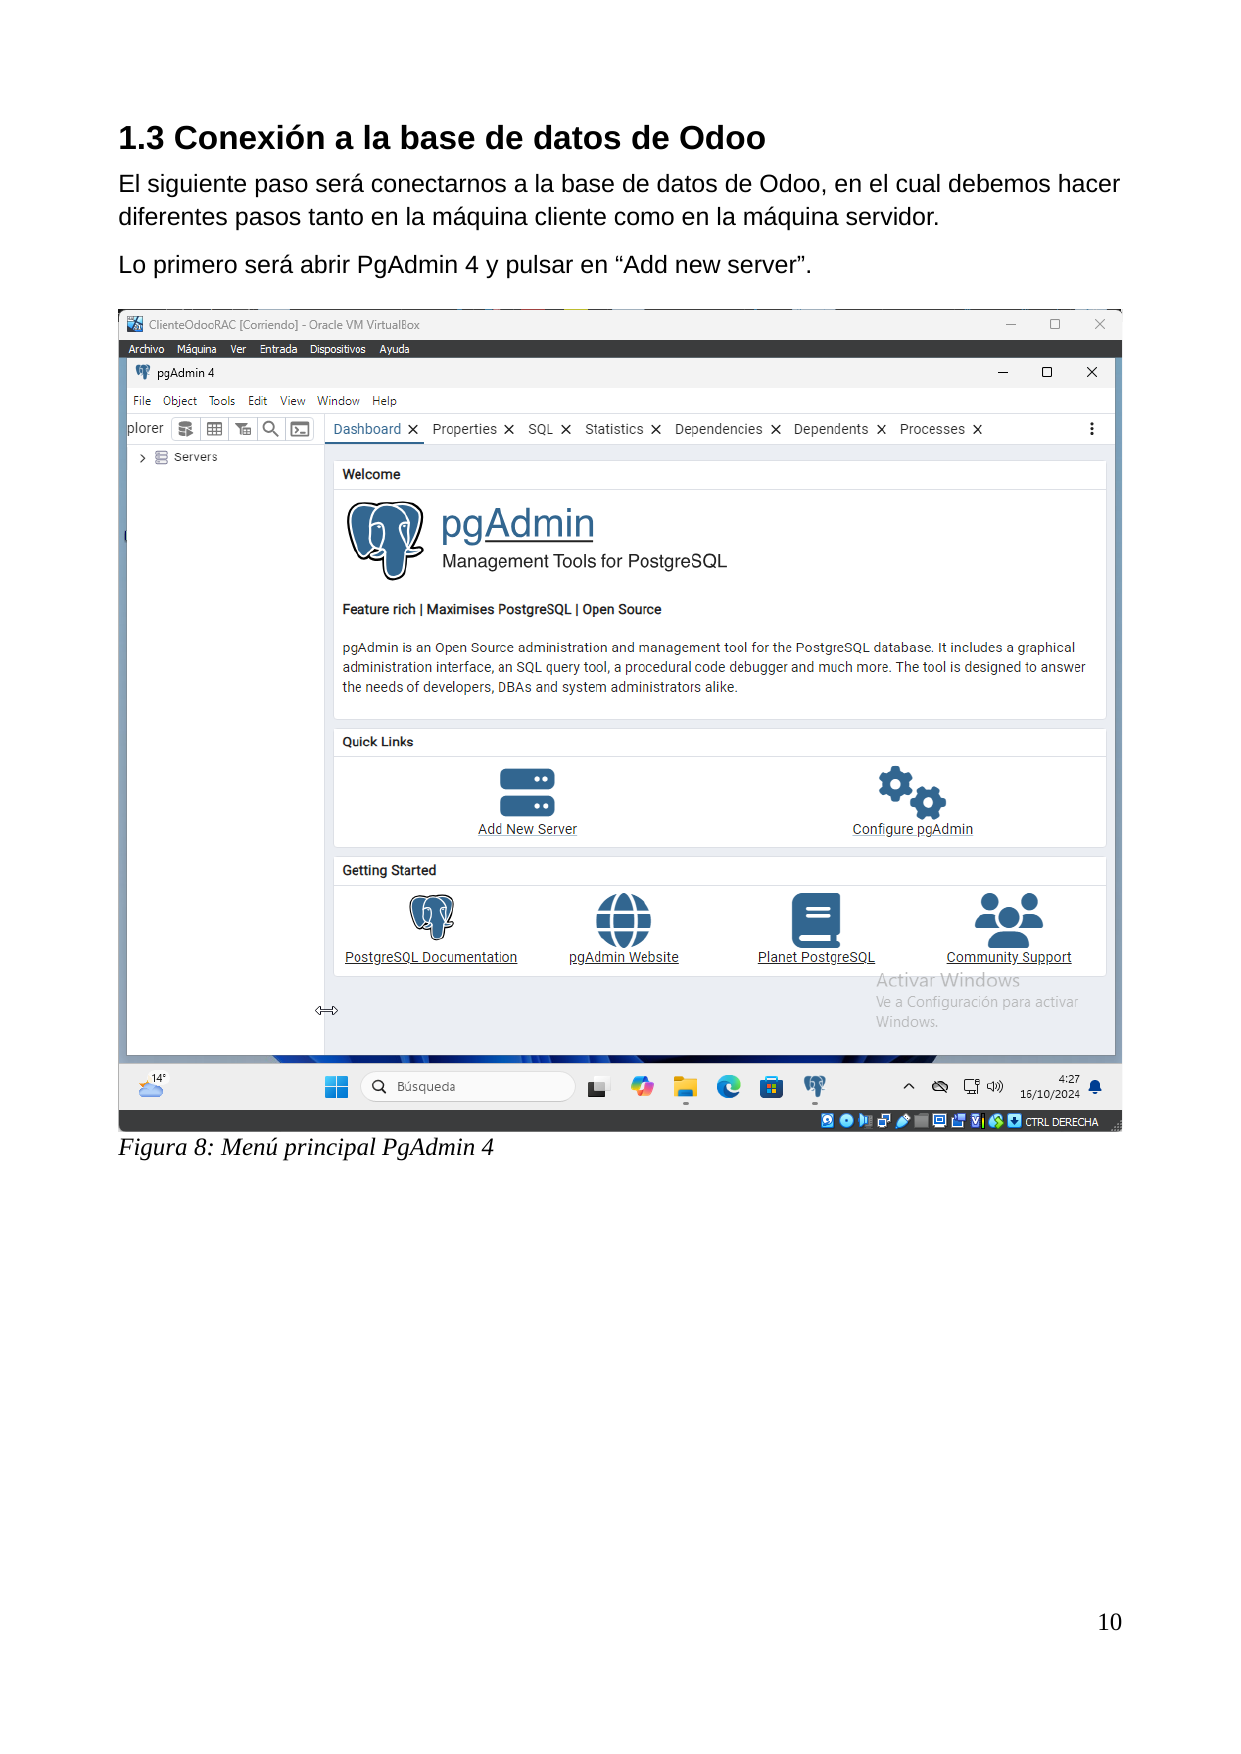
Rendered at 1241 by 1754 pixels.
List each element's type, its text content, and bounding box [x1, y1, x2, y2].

subtitle 1.3 Conexión a la base de datos de Odoo [118, 118, 1122, 157]
text El siguiente paso será conectarnos a la base de datos de Odoo, en el cual debemos hacer diferentes pasos tanto en la máquina cliente como en la máquina servidor. [118, 169, 1122, 231]
picture [118, 309, 1123, 1132]
text Lo primero será abrir PgAdmin 4 y pulsar en “Add new server”. [118, 250, 1122, 278]
text Figura 8: Menú principal PgAdmin 4 [118, 1132, 1122, 1160]
